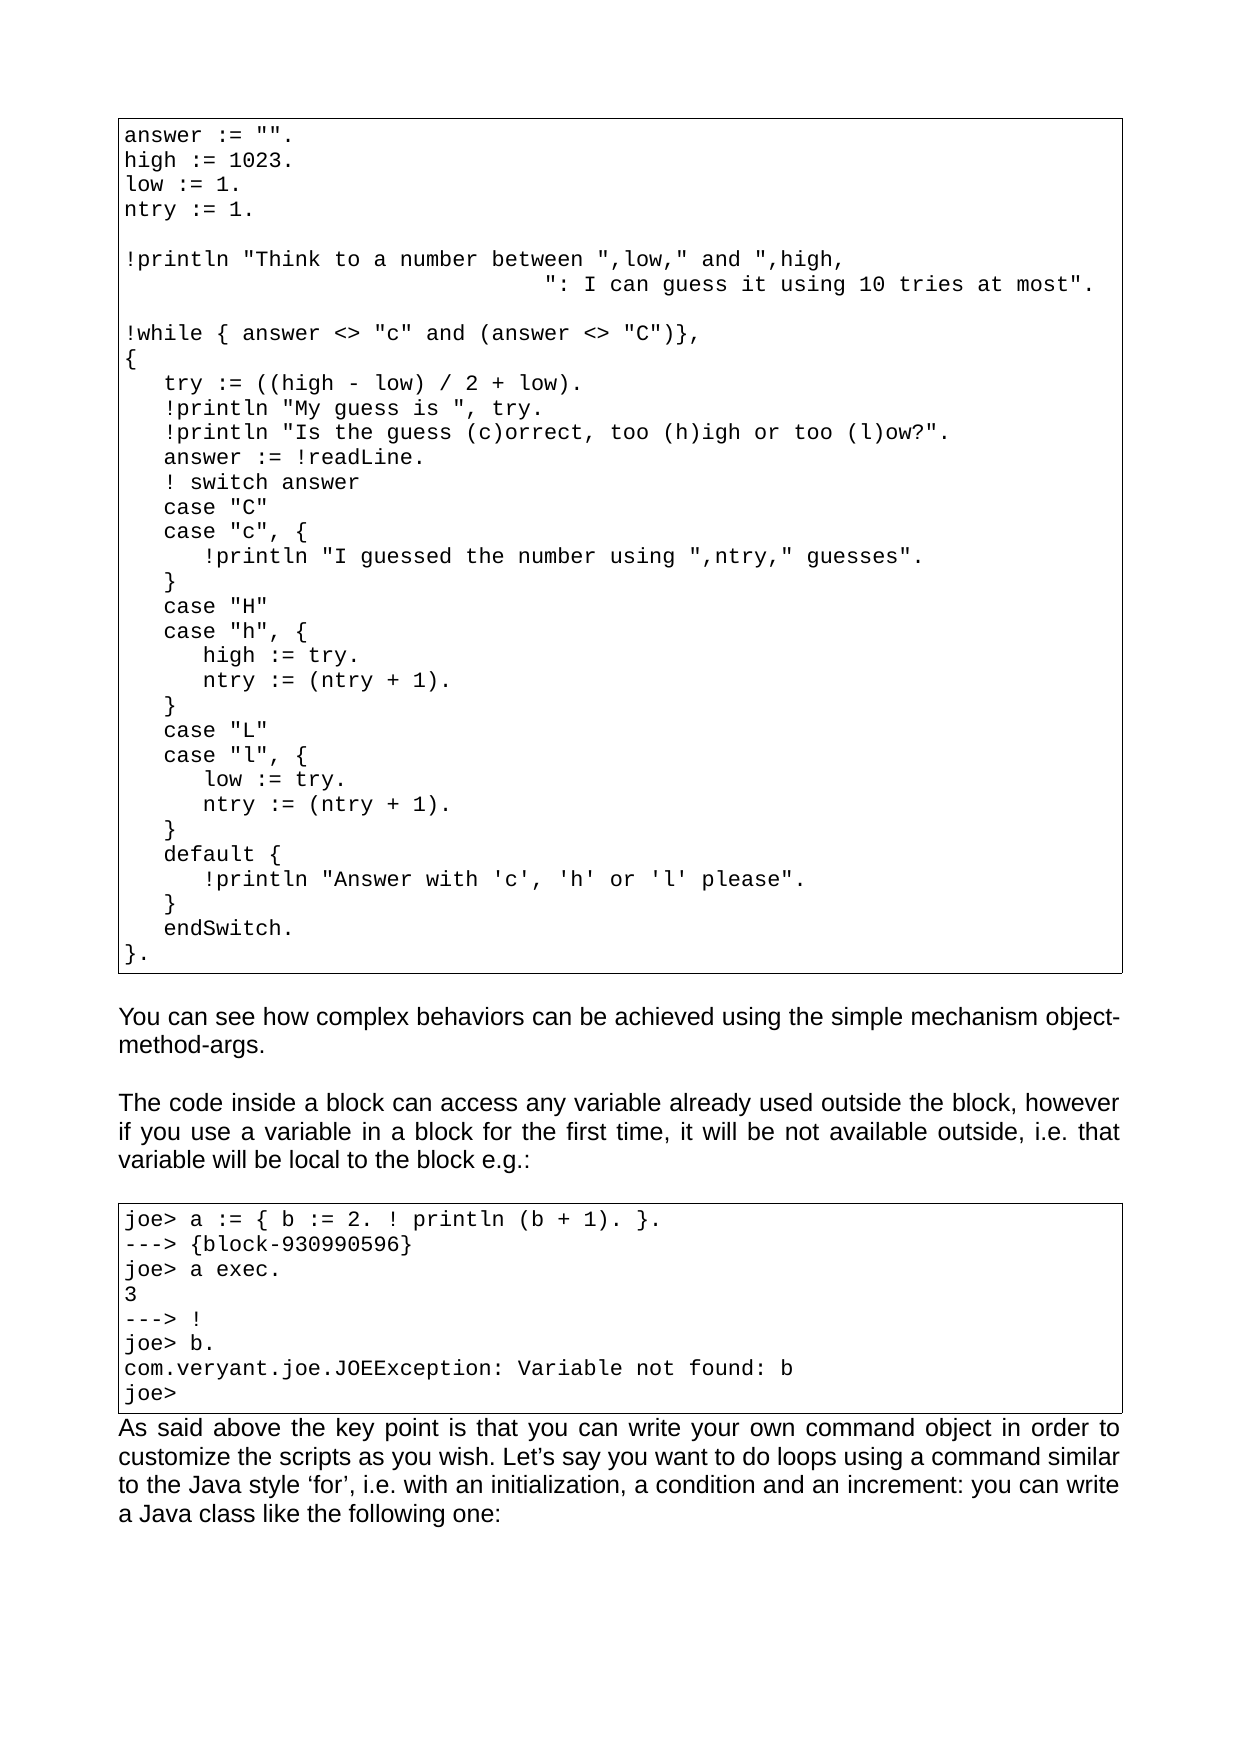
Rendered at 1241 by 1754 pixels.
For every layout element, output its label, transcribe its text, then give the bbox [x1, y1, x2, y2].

table_header joe> a := { b := 2. ! println (b + 1). }. ---> {block-930990596} joe> a exec. 3 ---> ! joe> b. com.veryant.joe.JOEException: Variable not found: b joe> [119, 1204, 1122, 1413]
table_header answer := "". high := 1023. low := 1. ntry := 1. !println "Think to a number between ",low," and ",high, ": I can guess it using 10 tries at most". !while { answer <> "c" and (answer <> "C")}, { try := ((high - low) / 2 + low). !println "My guess is ", try. !println "Is the guess (c)orrect, too (h)igh or too (l)ow?". answer := !readLine. ! switch answer case "C" case "c", { !println "I guessed the number using ",ntry," guesses". } case "H" case "h", { high := try. ntry := (ntry + 1). } case "L" case "l", { low := try. ntry := (ntry + 1). } default { !println "Answer with 'c', 'h' or 'l' please". } endSwitch. }. [119, 119, 1122, 973]
text The code inside a block can access any variable already used outside the block, however if you use a variable in a block for the first time, it will be not available outside, i.e. that variable will be local to the block e.g.: [118, 1088, 1122, 1174]
text As said above the key point is that you can write your own command object in order to customize the scripts as you wish. Let’s say you want to do loops using a command similar to the Java style ‘for’, i.e. with an initialization, a condition and an increment: you can write a Java class like the following one: [118, 1414, 1122, 1528]
text You can see how complex behaviors can be achieved using the simple mechanism object-method-args. [118, 1001, 1122, 1059]
